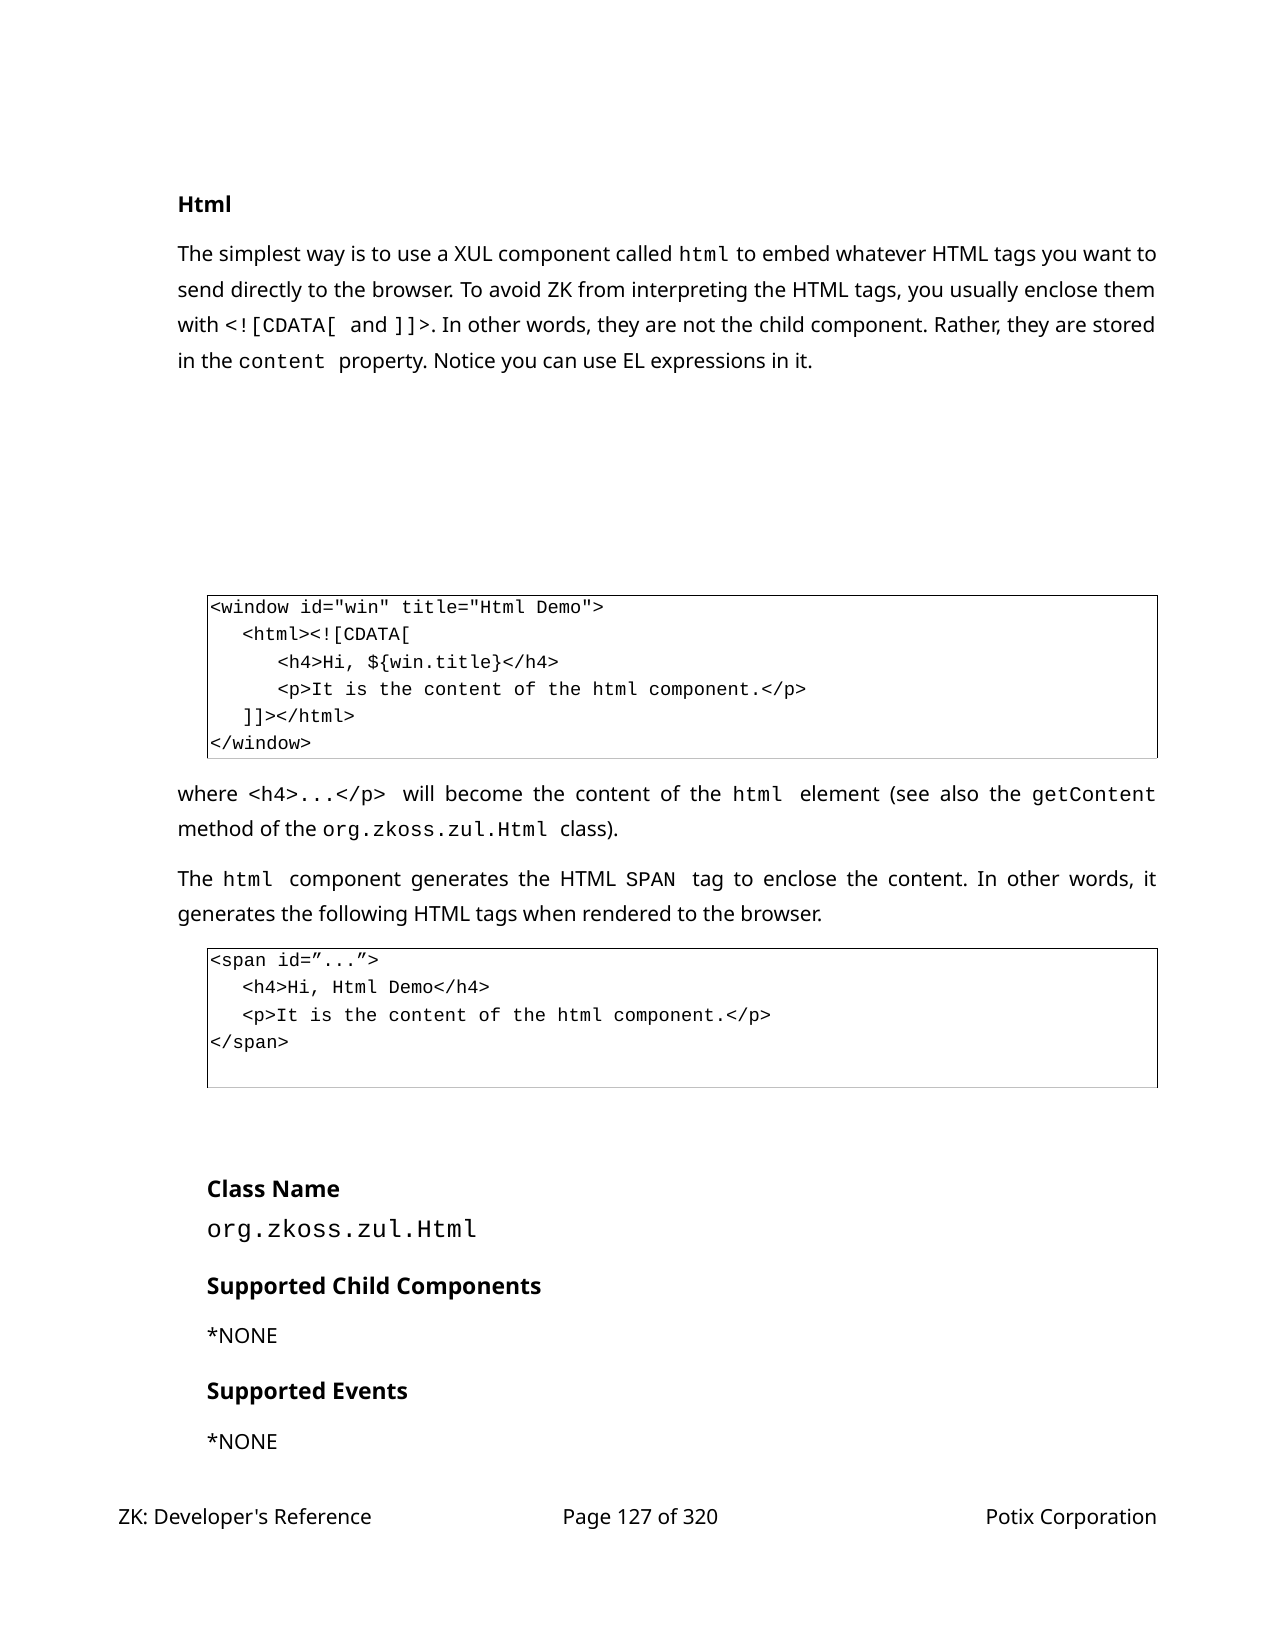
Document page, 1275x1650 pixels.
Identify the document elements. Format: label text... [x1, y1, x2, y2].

subtitle Class Name [207, 1173, 1157, 1204]
text ]]></html> [208, 704, 1157, 728]
text <h4>Hi, Html Demo</h4> [208, 975, 1157, 999]
text <html><![CDATA[ [208, 622, 1157, 647]
subtitle Html [177, 189, 1157, 219]
text The html component generates the HTML SPAN tag to enclose the content. In other words, it generates the following HTML tags when rendered to the browser. [177, 864, 1157, 927]
text <span id=”...”> [208, 949, 1157, 972]
text <h4>Hi, ${win.title}</h4> [208, 649, 1157, 674]
subtitle Supported Events [207, 1375, 1157, 1406]
text The simplest way is to use a XUL component called html to embed whatever HTML tags you want to send directly to the browser. To avoid ZK from interpreting the HTML tags, you usually enclose them with <![CDATA[ and ]]>. In other words, they are not the child component. Rather, they are stored in the content property. Notice you can use EL expressions in it. [177, 239, 1157, 374]
subtitle Supported Child Components [207, 1270, 1157, 1301]
text </window> [208, 731, 1157, 758]
text *NONE [207, 1322, 1157, 1350]
text where <h4>...</p> will become the content of the html element (see also the getContent method of the org.zkoss.zul.Html class). [177, 779, 1157, 843]
text </span> [208, 1029, 1157, 1054]
text <p>It is the content of the html component.</p> [208, 677, 1157, 701]
text <window id="win" title="Html Demo"> [208, 596, 1157, 619]
text org.zkoss.zul.Html [207, 1217, 1157, 1245]
text *NONE [207, 1427, 1157, 1455]
text <p>It is the content of the html component.</p> [208, 1002, 1157, 1027]
